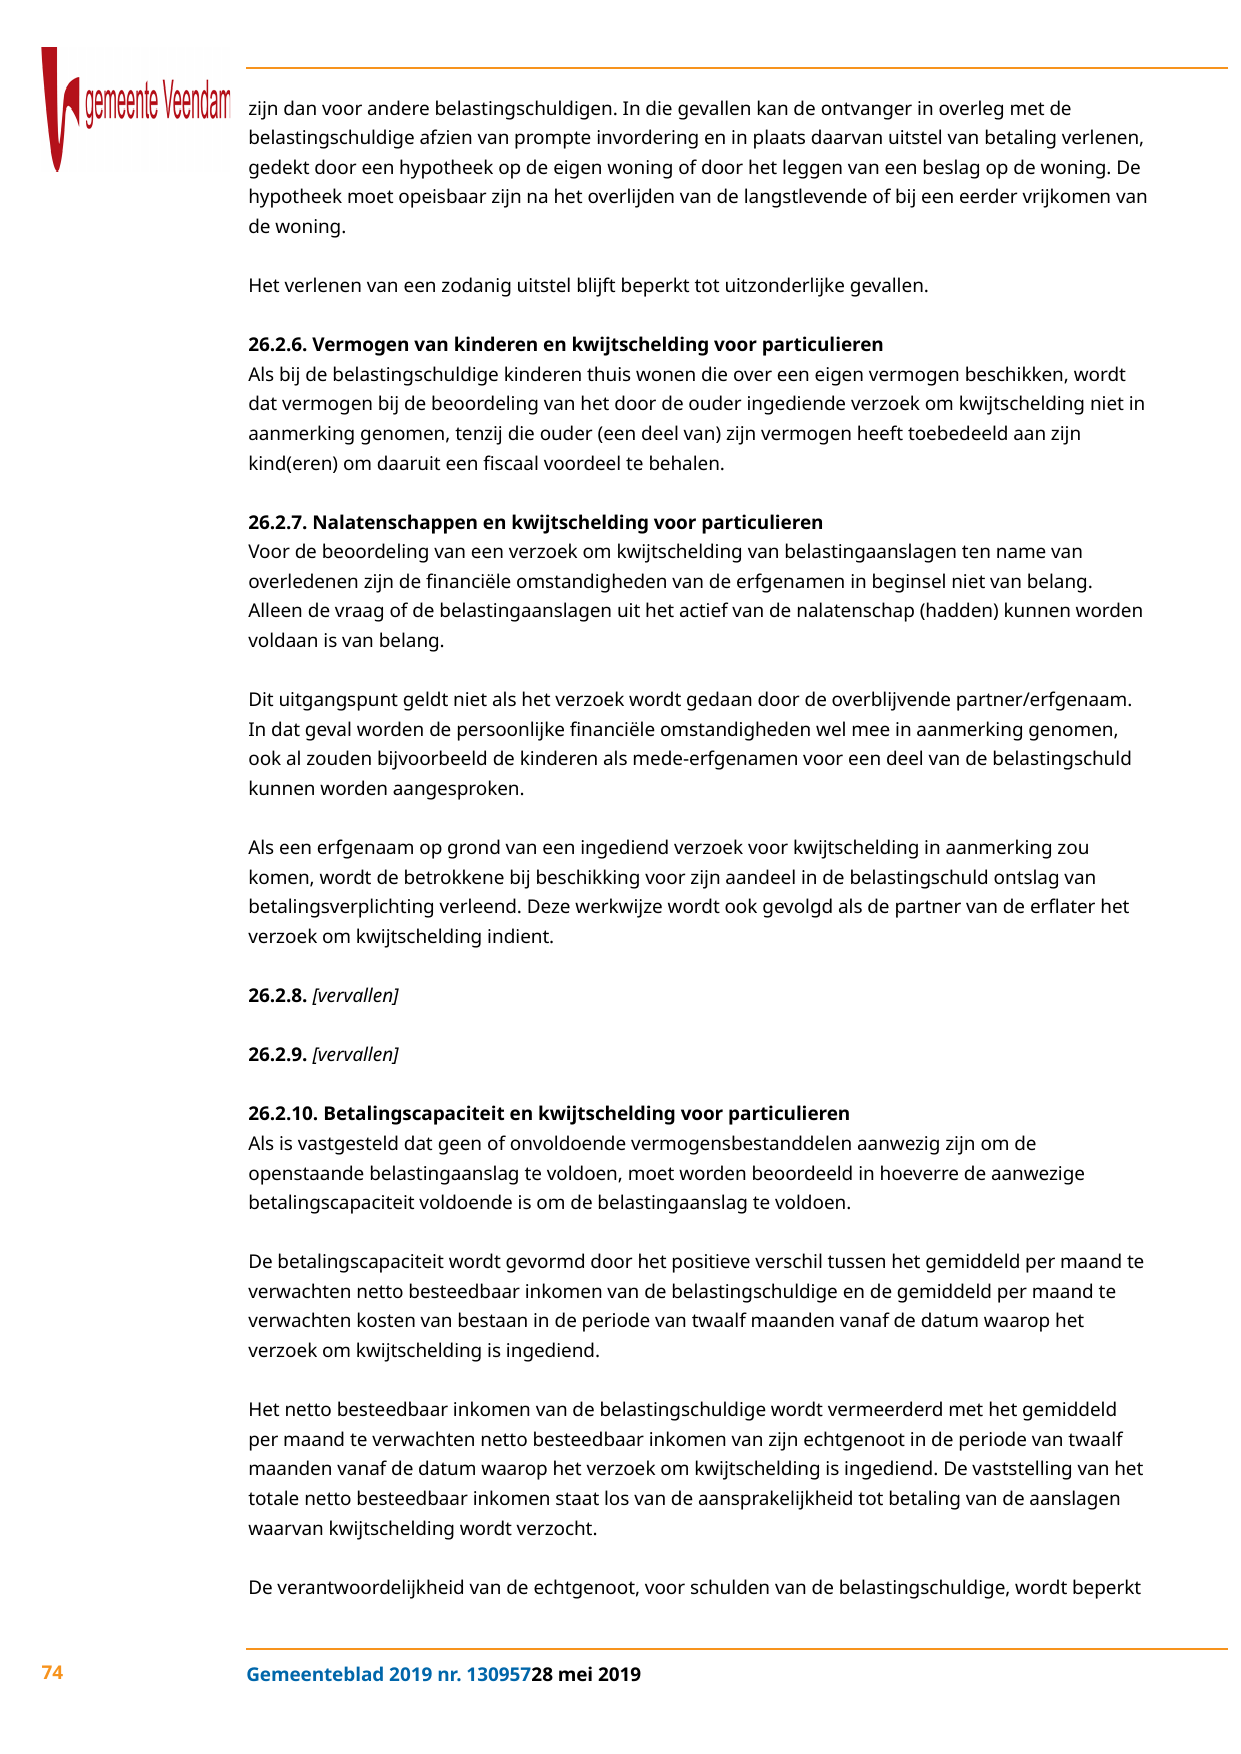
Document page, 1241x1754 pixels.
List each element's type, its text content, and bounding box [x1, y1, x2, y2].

text 26.2.6. Vermogen van kinderen en kwijtschelding voor particulieren [248, 331, 1152, 357]
text De verantwoordelijkheid van de echtgenoot, voor schulden van de belastingschuldige, wordt beperkt [248, 1574, 1152, 1600]
text 26.2.7. Nalatenschappen en kwijtschelding voor particulieren [248, 509, 1152, 535]
text Als een erfgenaam op grond van een ingediend verzoek voor kwijtschelding in aanmerking zou komen, wordt de betrokkene bij beschikking voor zijn aandeel in de belastingschuld ontslag van betalingsverplichting verleend. Deze werkwijze wordt ook gevolgd als de partner van de erflater het verzoek om kwijtschelding indient. [248, 834, 1152, 949]
text Het verlenen van een zodanig uitstel blijft beperkt tot uitzonderlijke gevallen. [248, 272, 1152, 298]
text 26.2.9. [vervallen] [248, 1041, 1152, 1067]
text Voor de beoordeling van een verzoek om kwijtschelding van belastingaanslagen ten name van overledenen zijn de financiële omstandigheden van de erfgenamen in beginsel niet van belang. Alleen de vraag of de belastingaanslagen uit het actief van de nalatenschap (hadden) kunnen worden voldaan is van belang. [248, 538, 1152, 653]
text De betalingscapaciteit wordt gevormd door het positieve verschil tussen het gemiddeld per maand te verwachten netto besteedbaar inkomen van de belastingschuldige en de gemiddeld per maand te verwachten kosten van bestaan in de periode van twaalf maanden vanaf de datum waarop het verzoek om kwijtschelding is ingediend. [248, 1248, 1152, 1363]
text Dit uitgangspunt geldt niet als het verzoek wordt gedaan door de overblijvende partner/erfgenaam. In dat geval worden de persoonlijke financiële omstandigheden wel mee in aanmerking genomen, ook al zouden bijvoorbeeld de kinderen als mede-erfgenamen voor een deel van de belastingschuld kunnen worden aangesproken. [248, 686, 1152, 801]
text 26.2.10. Betalingscapaciteit en kwijtschelding voor particulieren [248, 1101, 1152, 1126]
text 26.2.8. [vervallen] [248, 982, 1152, 1008]
picture [41, 47, 231, 172]
text zijn dan voor andere belastingschuldigen. In die gevallen kan de ontvanger in overleg met de belastingschuldige afzien van prompte invordering en in plaats daarvan uitstel van betaling verlenen, gedekt door een hypotheek op de eigen woning of door het leggen van een beslag op de woning. De hypotheek moet opeisbaar zijn na het overlijden van de langstlevende of bij een eerder vrijkomen van de woning. [248, 95, 1152, 239]
text Als bij de belastingschuldige kinderen thuis wonen die over een eigen vermogen beschikken, wordt dat vermogen bij de beoordeling van het door de ouder ingediende verzoek om kwijtschelding niet in aanmerking genomen, tenzij die ouder (een deel van) zijn vermogen heeft toebedeeld aan zijn kind(eren) om daaruit een fiscaal voordeel te behalen. [248, 361, 1152, 476]
text Het netto besteedbaar inkomen van de belastingschuldige wordt vermeerderd met het gemiddeld per maand te verwachten netto besteedbaar inkomen van zijn echtgenoot in de periode van twaalf maanden vanaf de datum waarop het verzoek om kwijtschelding is ingediend. De vaststelling van het totale netto besteedbaar inkomen staat los van de aansprakelijkheid tot betaling van de aanslagen waarvan kwijtschelding wordt verzocht. [248, 1396, 1152, 1541]
text Als is vastgesteld dat geen of onvoldoende vermogensbestanddelen aanwezig zijn om de openstaande belastingaanslag te voldoen, moet worden beoordeeld in hoeverre de aanwezige betalingscapaciteit voldoende is om de belastingaanslag te voldoen. [248, 1130, 1152, 1215]
